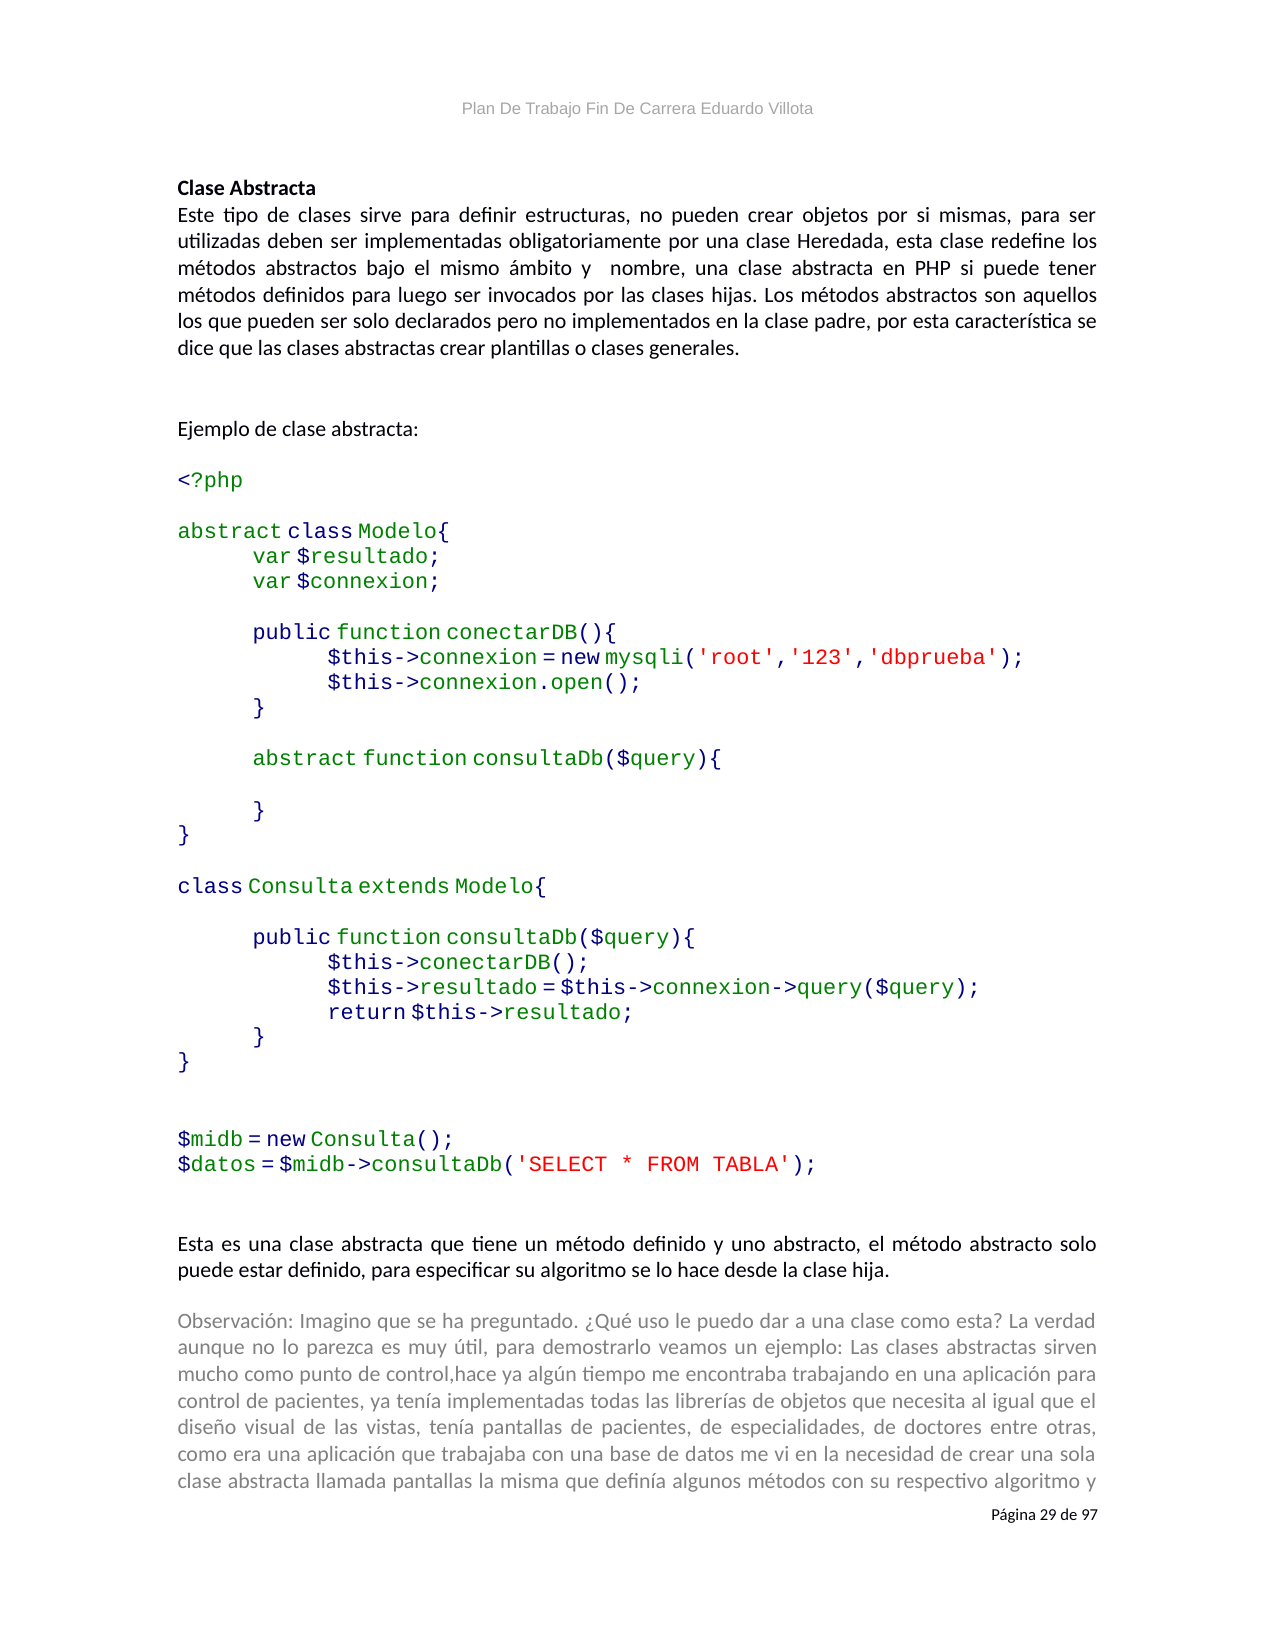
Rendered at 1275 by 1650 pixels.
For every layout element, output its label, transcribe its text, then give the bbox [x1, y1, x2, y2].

text Esta es una clase abstracta que tiene un método definido y uno abstracto, el método abstracto solo puede estar definido, para especificar su algoritmo se lo hace desde la clase hija. [177, 1230, 1098, 1283]
text abstract function consultaDb($query){ [177, 747, 1098, 772]
text } [177, 696, 1098, 721]
text } [177, 1050, 1098, 1075]
text Ejemplo de clase abstracta: [177, 416, 1098, 442]
text } [177, 1026, 1098, 1050]
text var $resultado; [177, 545, 1098, 570]
text } [177, 823, 1098, 848]
text Este tipo de clases sirve para definir estructuras, no pueden crear objetos por si mismas, para ser utilizadas deben ser implementadas obligatoriamente por una clase Heredada, esta clase redefine los métodos abstractos bajo el mismo ámbito y nombre, una clase abstracta en PHP si puede tener métodos definidos para luego ser invocados por las clases hijas. Los métodos abstractos son aquellos los que pueden ser solo declarados pero no implementados en la clase padre, por esta característica se dice que las clases abstractas crear plantillas o clases generales. [177, 201, 1098, 361]
text $datos = $midb->consultaDb('SELECT * FROM TABLA'); [177, 1153, 1098, 1178]
text $this->connexion = new mysqli('root','123','dbprueba'); [177, 646, 1098, 671]
text public function consultaDb($query){ [177, 926, 1098, 951]
text $this->conectarDB(); [177, 951, 1098, 976]
text Clase Abstracta [177, 174, 1098, 201]
text $this->connexion.open(); [177, 671, 1098, 696]
text $this->resultado = $this->connexion->query($query); [177, 976, 1098, 1001]
text <?php [177, 469, 1098, 494]
text Observación: Imagino que se ha preguntado. ¿Qué uso le puedo dar a una clase como esta? La verdad aunque no lo parezca es muy útil, para demostrarlo veamos un ejemplo: Las clases abstractas sirven mucho como punto de control,hace ya algún tiempo me encontraba trabajando en una aplicación para control de pacientes, ya tenía implementadas todas las librerías de objetos que necesita al igual que el diseño visual de las vistas, tenía pantallas de pacientes, de especialidades, de doctores entre otras, como era una aplicación que trabajaba con una base de datos me vi en la necesidad de crear una sola clase abstracta llamada pantallas la misma que definía algunos métodos con su respectivo algoritmo y [177, 1307, 1098, 1493]
text return $this->resultado; [177, 1001, 1098, 1026]
text class Consulta extends Modelo{ [177, 875, 1098, 900]
text abstract class Modelo{ [177, 520, 1098, 545]
text var $connexion; [177, 570, 1098, 595]
text public function conectarDB(){ [177, 621, 1098, 646]
text } [177, 799, 1098, 823]
text $midb = new Consulta(); [177, 1128, 1098, 1153]
